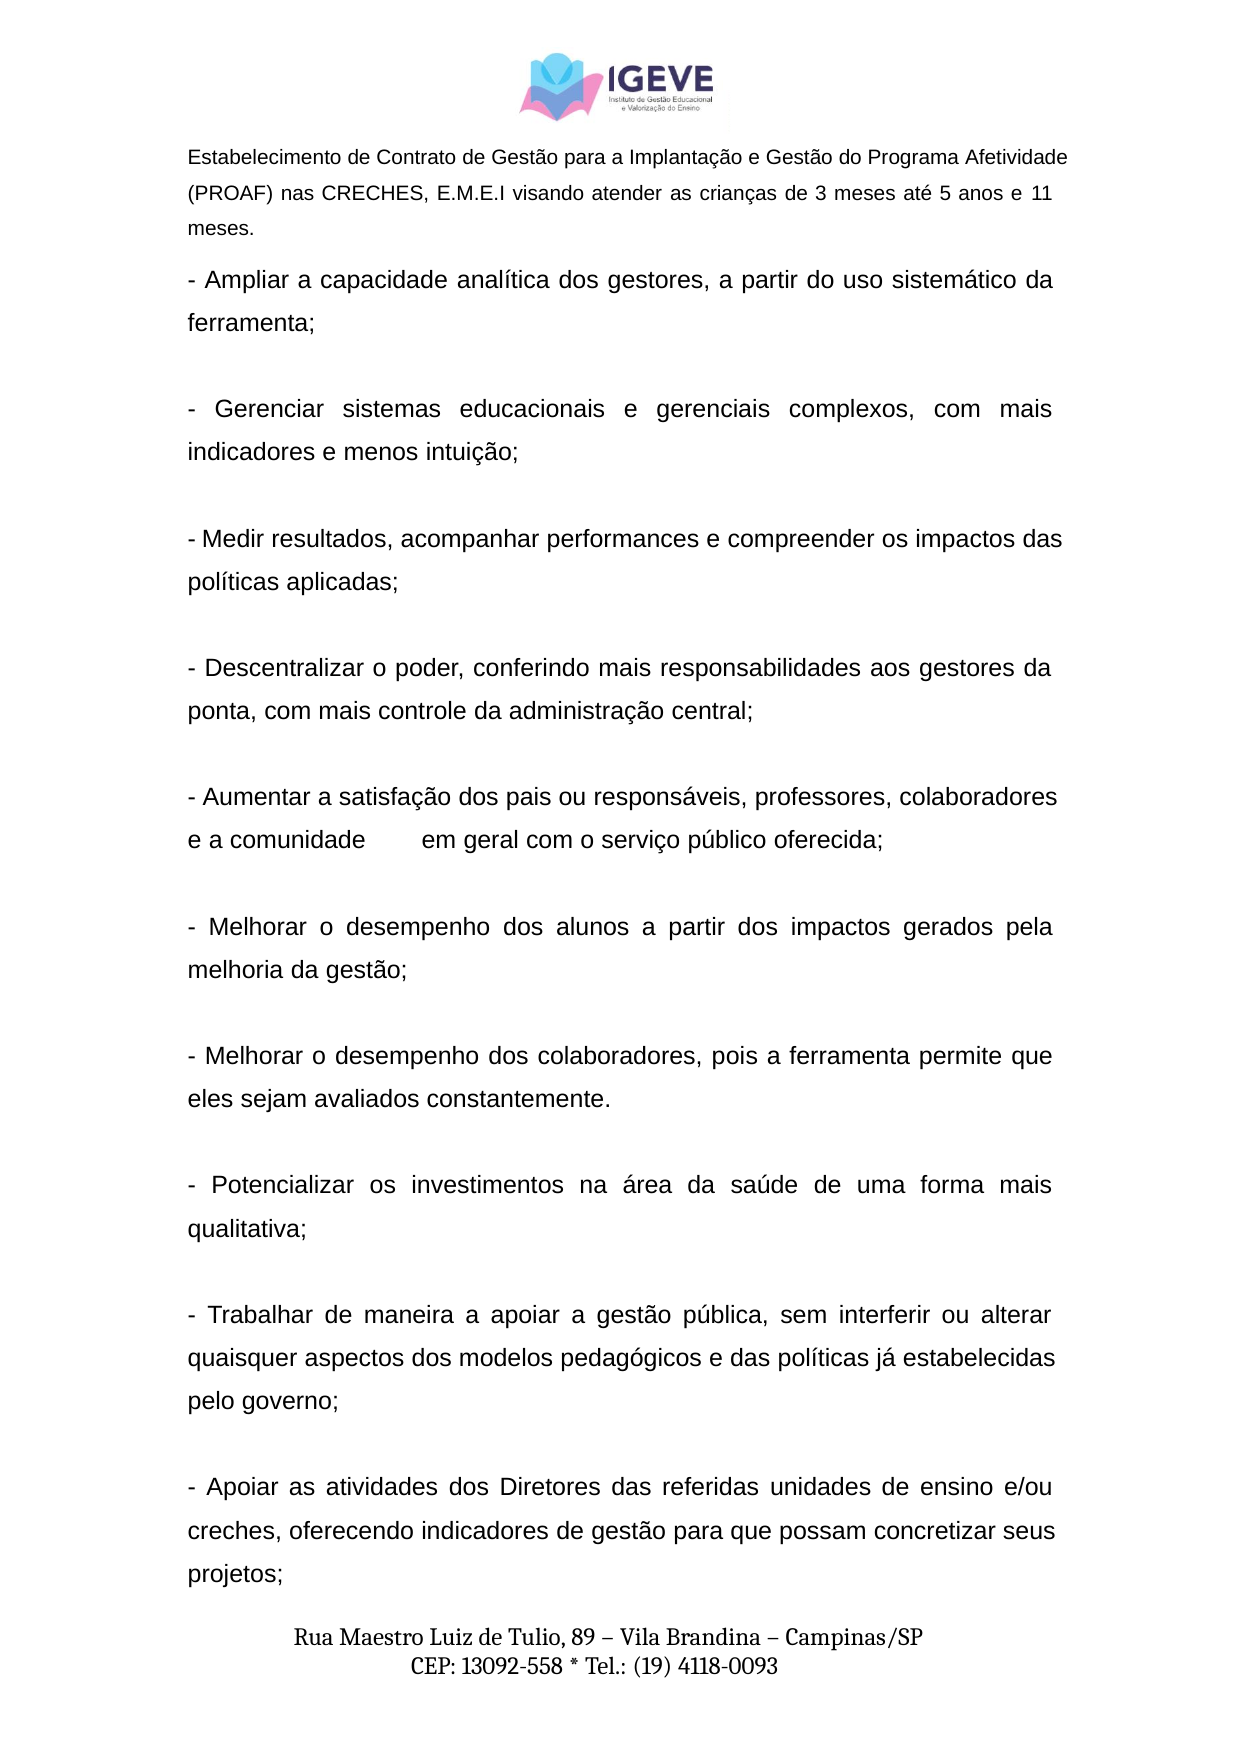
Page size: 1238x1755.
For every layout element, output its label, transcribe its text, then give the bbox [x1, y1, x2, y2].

text Estabelecimento de Contrato de Gestão para a Implantação e Gestão do Programa Afetividade [187, 146, 1077, 169]
text - [187, 1473, 206, 1501]
text Descentralizar o poder, conferindo mais responsabilidades aos gestores da [204, 654, 1076, 682]
text CEP: 13092-558 * Tel.: (19) 4118-0093 [411, 1651, 853, 1680]
text Apoiar as atividades dos Diretores das referidas unidades de ensino e/ou [206, 1473, 1076, 1501]
text políticas aplicadas; [187, 568, 424, 596]
text - [187, 913, 208, 941]
text creches, oferecendo indicadores de gestão para que possam concretizar seus [187, 1517, 1077, 1545]
text e a comunidade em geral com o serviço público oferecida; [187, 827, 907, 854]
text pelo governo; [187, 1387, 1077, 1415]
text meses. [187, 217, 1077, 240]
text Ampliar a capacidade analítica dos gestores, a partir do uso sistemático da [204, 266, 1076, 294]
text - [187, 266, 204, 294]
text Trabalhar de maneira a apoiar a gestão pública, sem interferir ou alterar [207, 1301, 1076, 1329]
text Gerenciar sistemas educacionais e gerenciais complexos, com mais [214, 395, 1077, 423]
text Aumentar a satisfação dos pais ou responsáveis, professores, colaboradores [202, 783, 1077, 811]
text - [187, 783, 202, 811]
text eles sejam avaliados constantemente. [187, 1085, 636, 1113]
text quaisquer aspectos dos modelos pedagógicos e das políticas já estabelecidas [187, 1344, 1077, 1372]
text - [187, 1042, 204, 1070]
text - [187, 395, 214, 423]
text Rua Maestro Luiz de Tulio, 89 – Vila Brandina – Campinas/SP [293, 1622, 972, 1651]
text - [187, 1301, 207, 1329]
text Potencializar os investimentos na área da saúde de uma forma mais [211, 1172, 1076, 1199]
text ponta, com mais controle da administração central; [187, 697, 778, 725]
text indicadores e menos intuição; [187, 438, 543, 466]
text (PROAF) nas CRECHES, E.M.E.I visando atender as crianças de 3 meses até 5 anos e 11 [187, 181, 1077, 205]
text projetos; [187, 1560, 1077, 1588]
text - [187, 1172, 211, 1199]
picture [509, 47, 731, 134]
text melhoria da gestão; [187, 956, 432, 984]
text ferramenta; [187, 309, 340, 337]
text Melhorar o desempenho dos colaboradores, pois a ferramenta permite que [204, 1042, 1077, 1070]
text qualitativa; [187, 1215, 332, 1243]
text Medir resultados, acompanhar performances e compreender os impactos das [202, 525, 1077, 553]
text Melhorar o desempenho dos alunos a partir dos impactos gerados pela [208, 913, 1076, 941]
text - [187, 525, 202, 553]
text - [187, 654, 204, 682]
